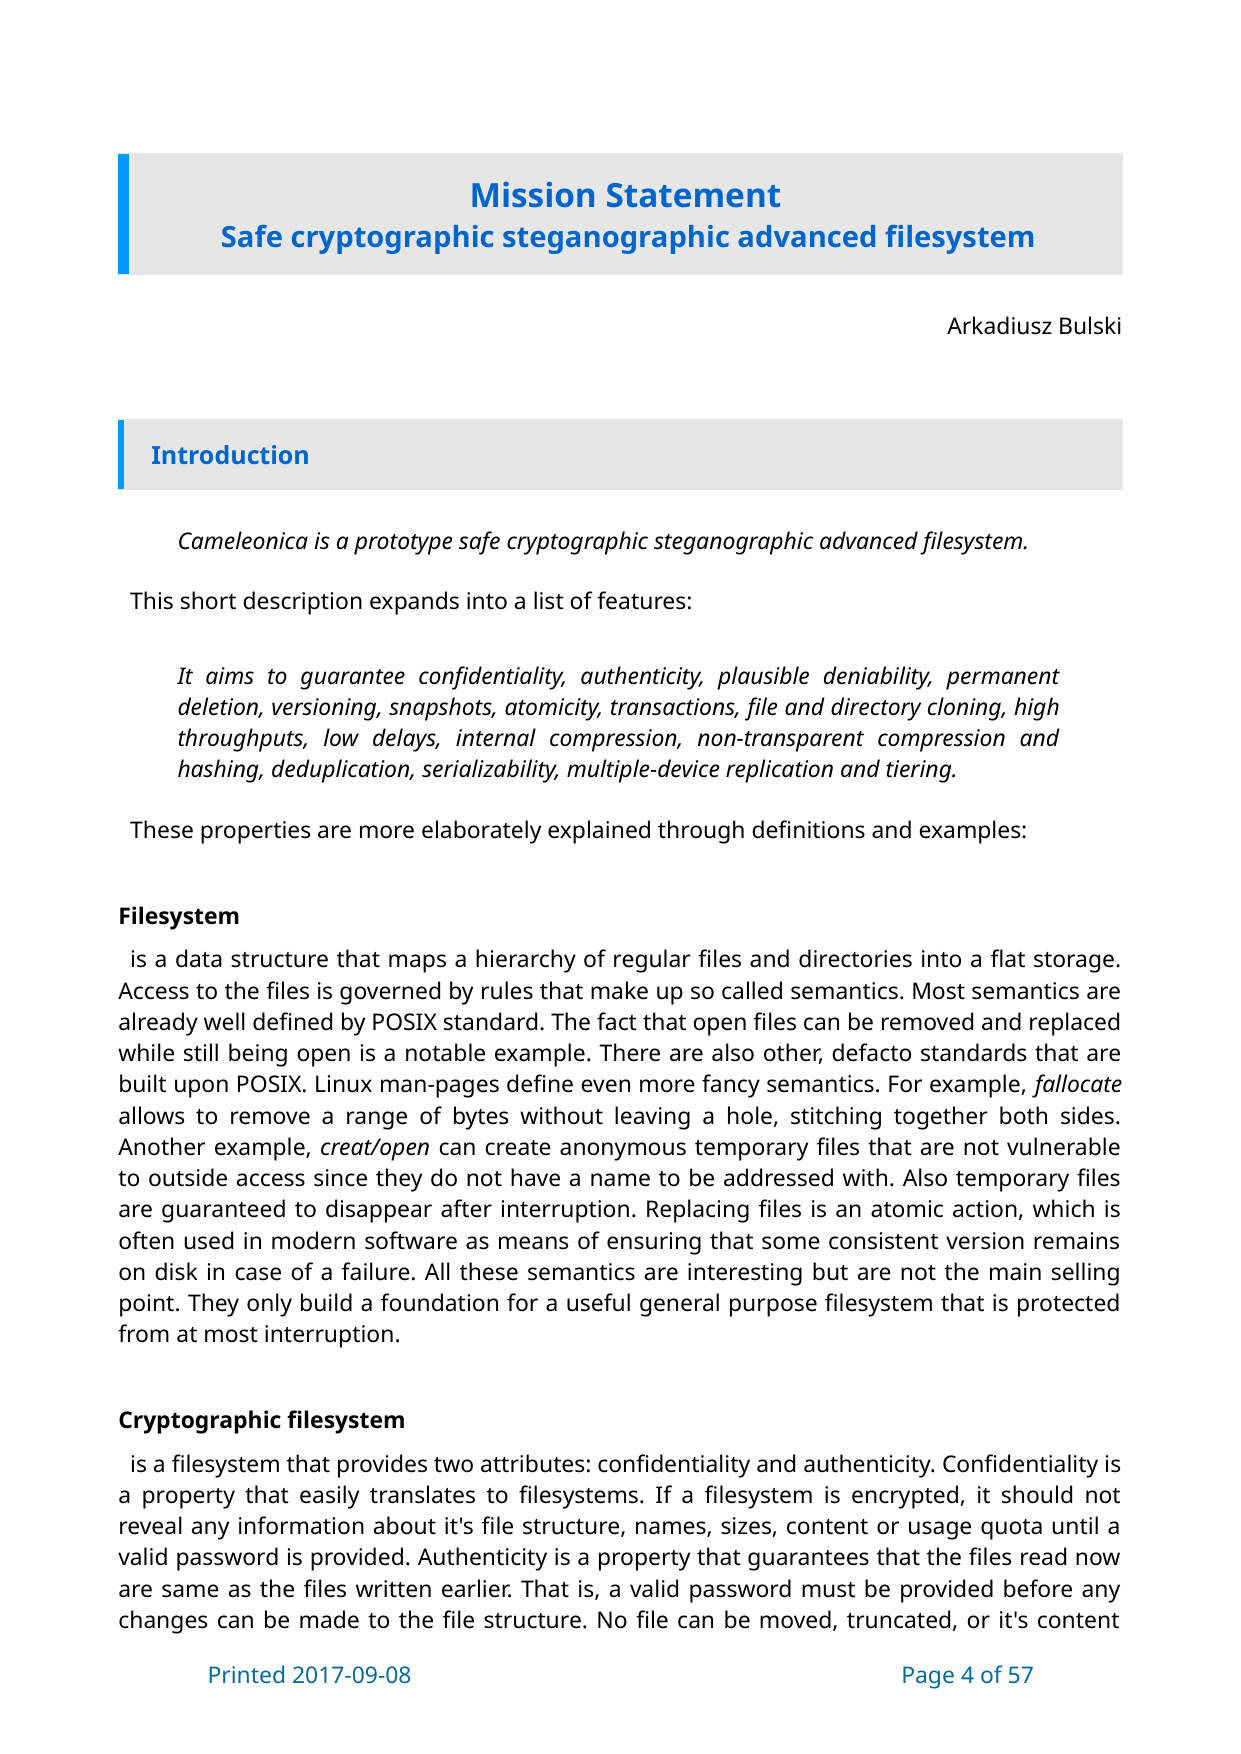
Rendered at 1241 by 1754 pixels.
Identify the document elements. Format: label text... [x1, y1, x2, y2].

text is a data structure that maps a hierarchy of regular files and directories into a flat storage. Access to the files is governed by rules that make up so called semantics. Most semantics are already well defined by POSIX standard. The fact that open files can be removed and replaced while still being open is a notable example. There are also other, defacto standards that are built upon POSIX. Linux man-pages define even more fancy semantics. For example, fallocate allows to remove a range of bytes without leaving a hole, stitching together both sides. Another example, creat/open can create anonymous temporary files that are not vulnerable to outside access since they do not have a name to be addressed with. Also temporary files are guaranteed to disappear after interruption. Replacing files is an atomic action, which is often used in modern software as means of ensuring that some consistent version remains on disk in case of a failure. All these semantics are interesting but are not the main selling point. They only build a foundation for a useful general purpose filesystem that is protected from at most interruption. [118, 943, 1122, 1349]
subtitle Mission Statement Safe cryptographic steganographic advanced filesystem [129, 155, 1122, 274]
subtitle Cryptographic filesystem [118, 1404, 1122, 1436]
text These properties are more elaborately explained through definitions and examples: [118, 814, 1122, 845]
text Cameleonica is a prototype safe cryptographic steganographic advanced filesystem. [177, 524, 1063, 556]
subtitle Filesystem [118, 900, 1122, 932]
text It aims to guarantee confidentiality, authenticity, plausible deniability, permanent deletion, versioning, snapshots, atomicity, transactions, file and directory cloning, high throughputs, low delays, internal compression, non-transparent compression and hashing, deduplication, serializability, multiple-device replication and tiering. [177, 660, 1063, 785]
subtitle Introduction [124, 421, 1122, 489]
text Arkadiusz Bulski [118, 310, 1122, 341]
text is a filesystem that provides two attributes: confidentiality and authenticity. Confidentiality is a property that easily translates to filesystems. If a filesystem is encrypted, it should not reveal any information about it's file structure, names, sizes, content or usage quota until a valid password is provided. Authenticity is a property that guarantees that the files read now are same as the files written earlier. That is, a valid password must be provided before any changes can be made to the file structure. No file can be moved, truncated, or it's content [118, 1447, 1122, 1635]
text This short description expands into a list of features: [118, 585, 1122, 617]
